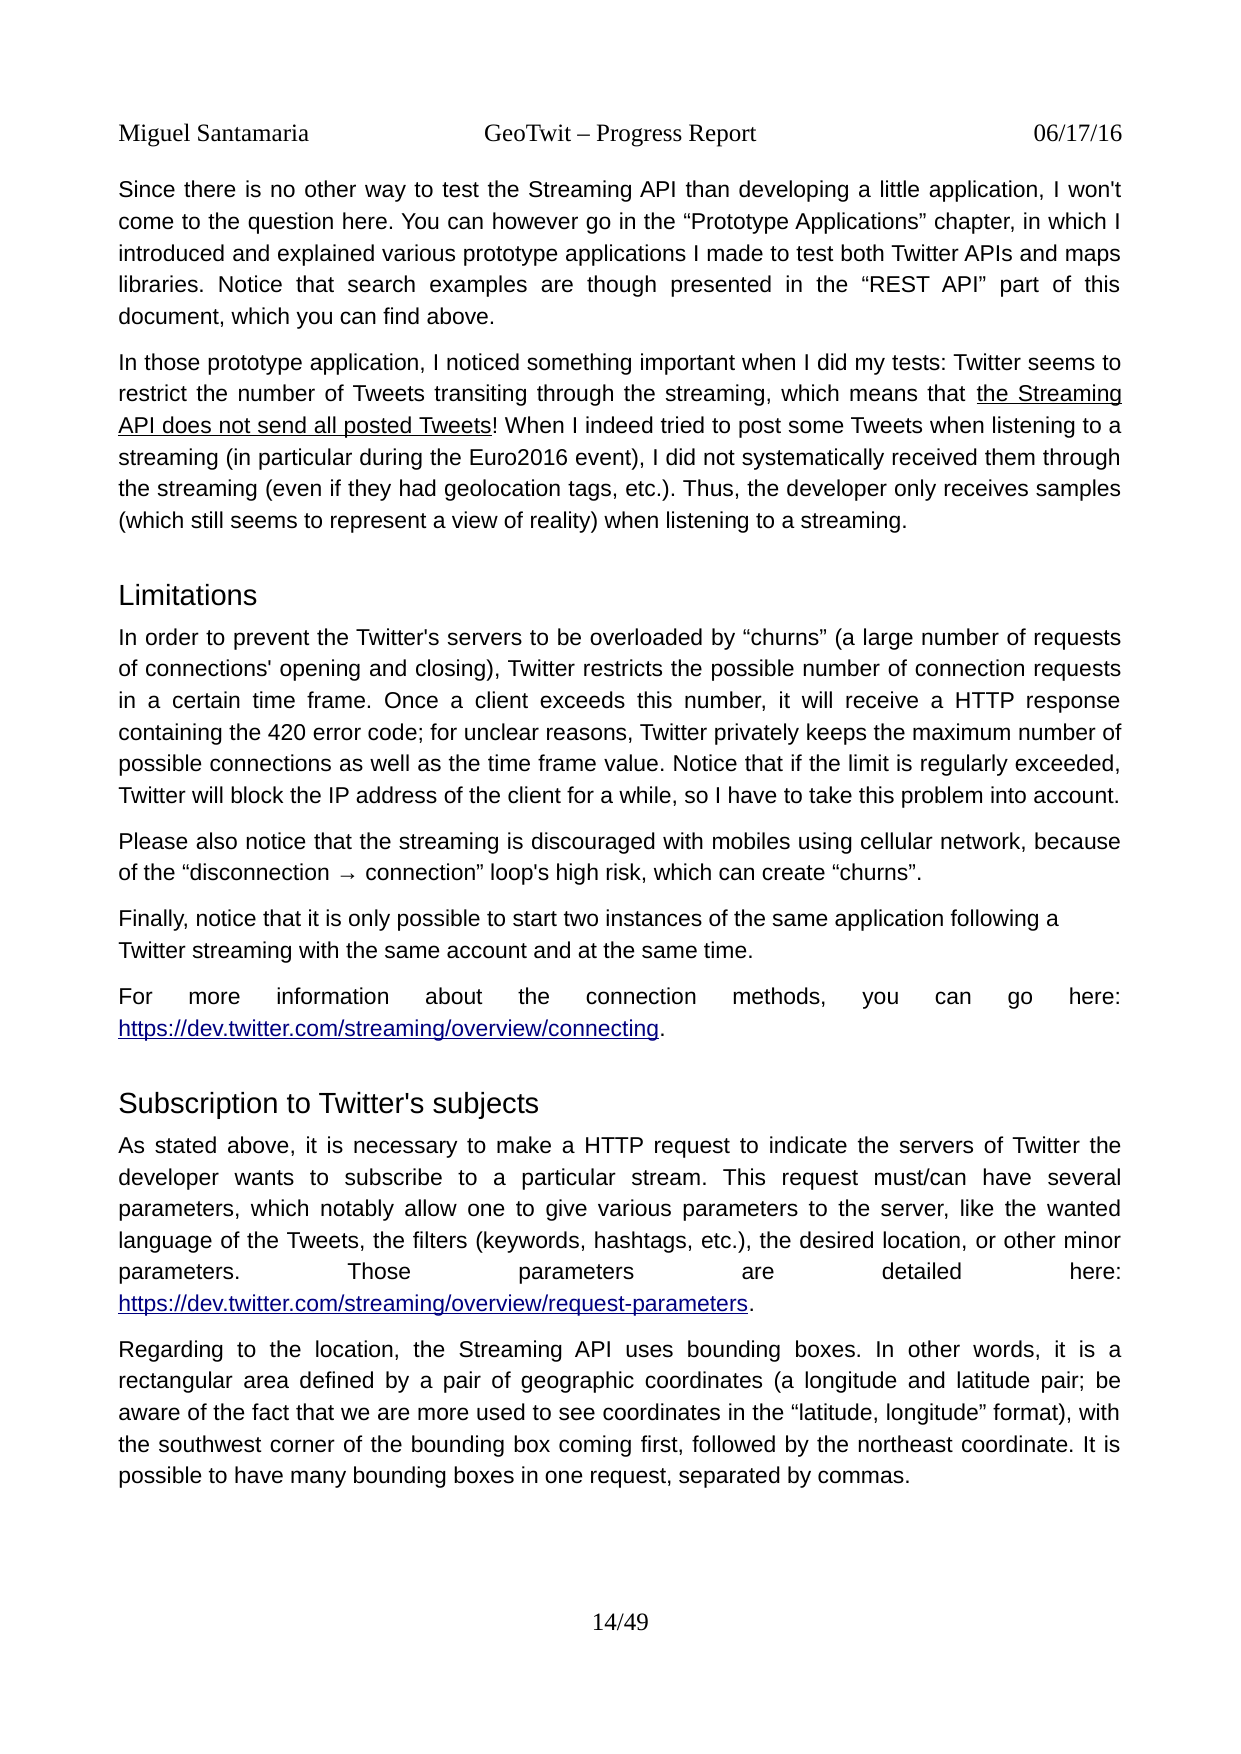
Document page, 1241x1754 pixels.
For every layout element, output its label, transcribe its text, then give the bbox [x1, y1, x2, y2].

text In order to prevent the Twitter's servers to be overloaded by “churns” (a large number of requests of connections' opening and closing), Twitter restricts the possible number of connection requests in a certain time frame. Once a client exceeds this number, it will receive a HTTP response containing the 420 error code; for unclear reasons, Twitter privately keeps the maximum number of possible connections as well as the time frame value. Notice that if the limit is regularly exceeded, Twitter will block the IP address of the client for a while, so I have to take this problem into account. [118, 624, 1122, 808]
text In those prototype application, I noticed something important when I did my tests: Twitter seems to restrict the number of Tweets transiting through the streaming, which means that the Streaming API does not send all posted Tweets! When I indeed tried to post some Tweets when listening to a streaming (in particular during the Euro2016 event), I did not systematically received them through the streaming (even if they had geolocation tags, etc.). Thus, the developer only receives samples (which still seems to represent a view of reality) when listening to a streaming. [118, 349, 1122, 533]
text For more information about the connection methods, you can go here: https://dev.twitter.com/streaming/overview/connecting. [118, 983, 1122, 1041]
text Finally, notice that it is only possible to start two instances of the same application following a Twitter streaming with the same account and at the same time. [118, 905, 1122, 963]
text Since there is no other way to test the Streaming API than developing a little application, I won't come to the question here. You can however go in the “Prototype Applications” chapter, in which I introduced and explained various prototype applications I made to test both Twitter APIs and maps libraries. Notice that search examples are though presented in the “REST API” part of this document, which you can find above. [118, 176, 1122, 329]
text Please also notice that the streaming is discouraged with mobiles using cellular network, because of the “disconnection → connection” loop's high risk, which can create “churns”. [118, 828, 1122, 886]
text Regarding to the location, the Streaming API uses bounding boxes. In other words, it is a rectangular area defined by a pair of geographic coordinates (a longitude and latitude pair; be aware of the fact that we are more used to see coordinates in the “latitude, longitude” format), with the southwest corner of the bounding box coming first, followed by the northeast coordinate. It is possible to have many bounding boxes in one request, separated by commas. [118, 1336, 1122, 1488]
subtitle Limitations [118, 578, 1122, 611]
subtitle Subscription to Twitter's subjects [118, 1086, 1122, 1119]
text As stated above, it is necessary to make a HTTP request to indicate the servers of Twitter the developer wants to subscribe to a particular stream. This request must/can have several parameters, which notably allow one to give various parameters to the server, like the wanted language of the Tweets, the filters (keywords, hashtags, etc.), the desired location, or other minor parameters. Those parameters are detailed here: https://dev.twitter.com/streaming/overview/request-parameters. [118, 1132, 1122, 1316]
